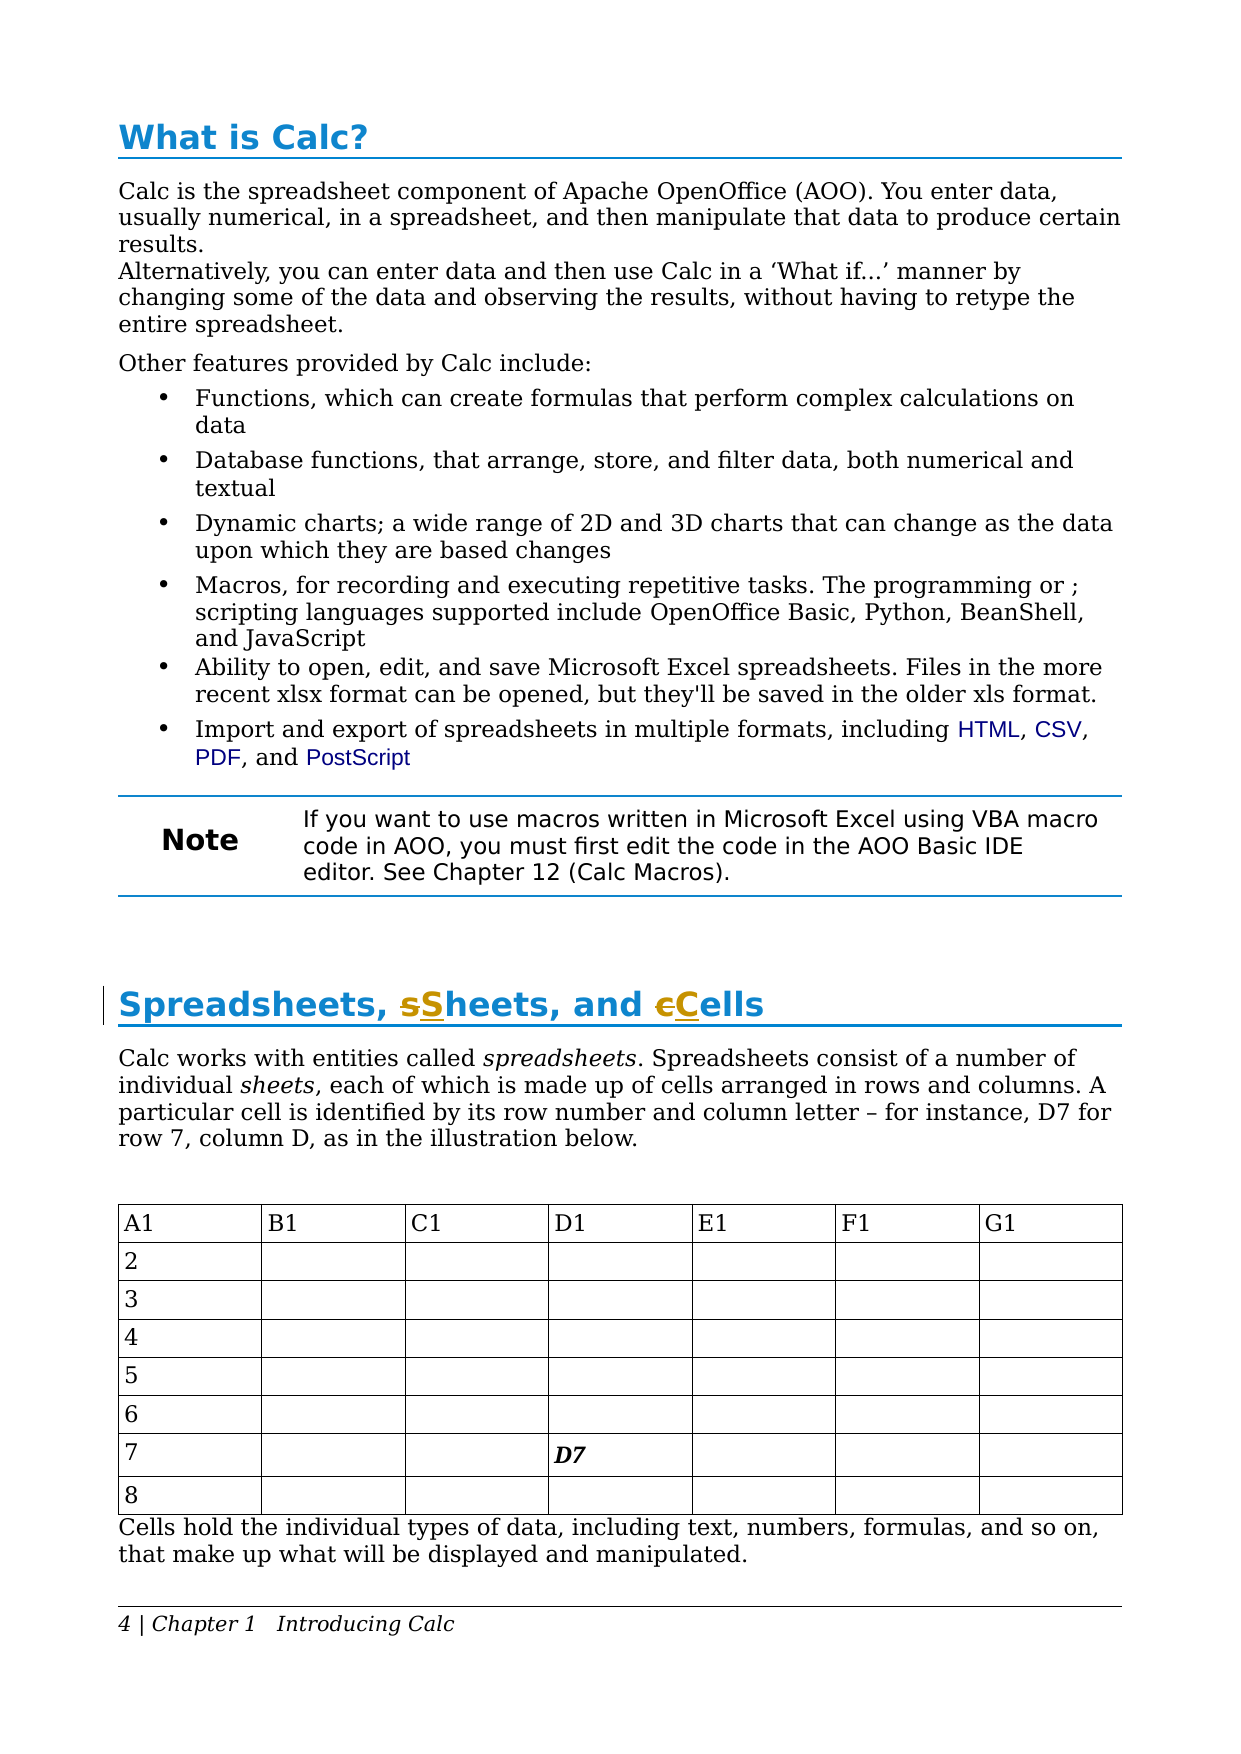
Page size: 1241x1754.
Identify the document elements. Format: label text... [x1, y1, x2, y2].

table_cell 5 [119, 1358, 261, 1395]
table_cell [262, 1243, 405, 1280]
table_cell [262, 1320, 405, 1357]
subtitle What is Calc? [118, 118, 1122, 157]
text Cells hold the individual types of data, including text, numbers, formulas, and so on, that make up what will be displayed and manipulated. [118, 1515, 1122, 1568]
table_header If you want to use macros written in Microsoft Excel using VBA macro code in AOO, you must first edit the code in the AOO Basic IDE editor. See Chapter 12 (Calc Macros). [281, 797, 1122, 895]
table_cell [406, 1396, 548, 1433]
table_cell [549, 1243, 692, 1280]
table_cell 4 [119, 1320, 261, 1357]
table_cell [980, 1396, 1122, 1433]
table_cell [693, 1243, 835, 1280]
table_cell [406, 1320, 548, 1357]
table_cell [549, 1281, 692, 1318]
table_cell [406, 1358, 548, 1395]
table_cell [262, 1281, 405, 1318]
table_header Note [118, 797, 281, 895]
table_cell 7 [119, 1434, 261, 1476]
list Functions, which can create formulas that perform complex calculations on data [156, 383, 1122, 439]
text Calc is the spreadsheet component of Apache OpenOffice (AOO). You enter data, usually numerical, in a spreadsheet, and then manipulate that data to produce certain results. [118, 178, 1122, 258]
table_cell [693, 1358, 835, 1395]
table_header B1 [262, 1205, 405, 1242]
table_cell [836, 1358, 979, 1395]
list Other features provided by Calc include: [118, 350, 1122, 377]
table_cell [262, 1477, 405, 1514]
table_cell [549, 1477, 692, 1514]
list Macros, for recording and executing repetitive tasks. The programming or ; scripting languages supported include OpenOffice Basic, Python, BeanShell, and JavaScript [156, 570, 1122, 652]
table_cell 6 [119, 1396, 261, 1433]
table_cell [980, 1281, 1122, 1318]
list Ability to open, edit, and save Microsoft Excel spreadsheets. Files in the more recent xlsx format can be opened, but they'll be saved in the older xls format. [156, 652, 1122, 708]
table_cell D7 [549, 1434, 692, 1476]
table_header D1 [549, 1205, 692, 1242]
table_cell [980, 1477, 1122, 1514]
table_cell [836, 1434, 979, 1476]
table_cell [262, 1358, 405, 1395]
table_cell [980, 1358, 1122, 1395]
table_cell [549, 1358, 692, 1395]
text Calc works with entities called spreadsheets. Spreadsheets consist of a number of individual sheets, each of which is made up of cells arranged in rows and columns. A particular cell is identified by its row number and column letter – for instance, D7 for row 7, column D, as in the illustration below. [118, 1046, 1122, 1152]
table_cell [693, 1477, 835, 1514]
table_cell 2 [119, 1243, 261, 1280]
table_cell [406, 1281, 548, 1318]
table_header G1 [980, 1205, 1122, 1242]
table_cell 3 [119, 1281, 261, 1318]
table_cell [693, 1434, 835, 1476]
text Alternatively, you can enter data and then use Calc in a ‘What if...’ manner by changing some of the data and observing the results, without having to retype the entire spreadsheet. [118, 258, 1122, 338]
table_cell [980, 1434, 1122, 1476]
table_cell [262, 1396, 405, 1433]
list Database functions, that arrange, store, and filter data, both numerical and textual [156, 446, 1122, 501]
table_cell [836, 1320, 979, 1357]
table_cell [693, 1320, 835, 1357]
subtitle Spreadsheets, Sheets, and Cells [118, 986, 1122, 1024]
list Dynamic charts; a wide range of 2D and 3D charts that can change as the data upon which they are based changes [156, 508, 1122, 563]
table_cell [693, 1281, 835, 1318]
table_cell 8 [119, 1477, 261, 1514]
table_cell [980, 1320, 1122, 1357]
table_cell [980, 1243, 1122, 1280]
table_cell [549, 1320, 692, 1357]
table_header A1 [119, 1205, 261, 1242]
table_cell [406, 1434, 548, 1476]
table_cell [406, 1477, 548, 1514]
table_cell [549, 1396, 692, 1433]
table_cell [406, 1243, 548, 1280]
table_cell [836, 1477, 979, 1514]
table_cell [836, 1243, 979, 1280]
table_cell [693, 1396, 835, 1433]
table_header C1 [406, 1205, 548, 1242]
table_cell [836, 1396, 979, 1433]
table_cell [262, 1434, 405, 1476]
table_header E1 [693, 1205, 835, 1242]
list Import and export of spreadsheets in multiple formats, including HTML, CSV, PDF, and PostScript [156, 714, 1122, 770]
table_header F1 [836, 1205, 979, 1242]
table_cell [836, 1281, 979, 1318]
